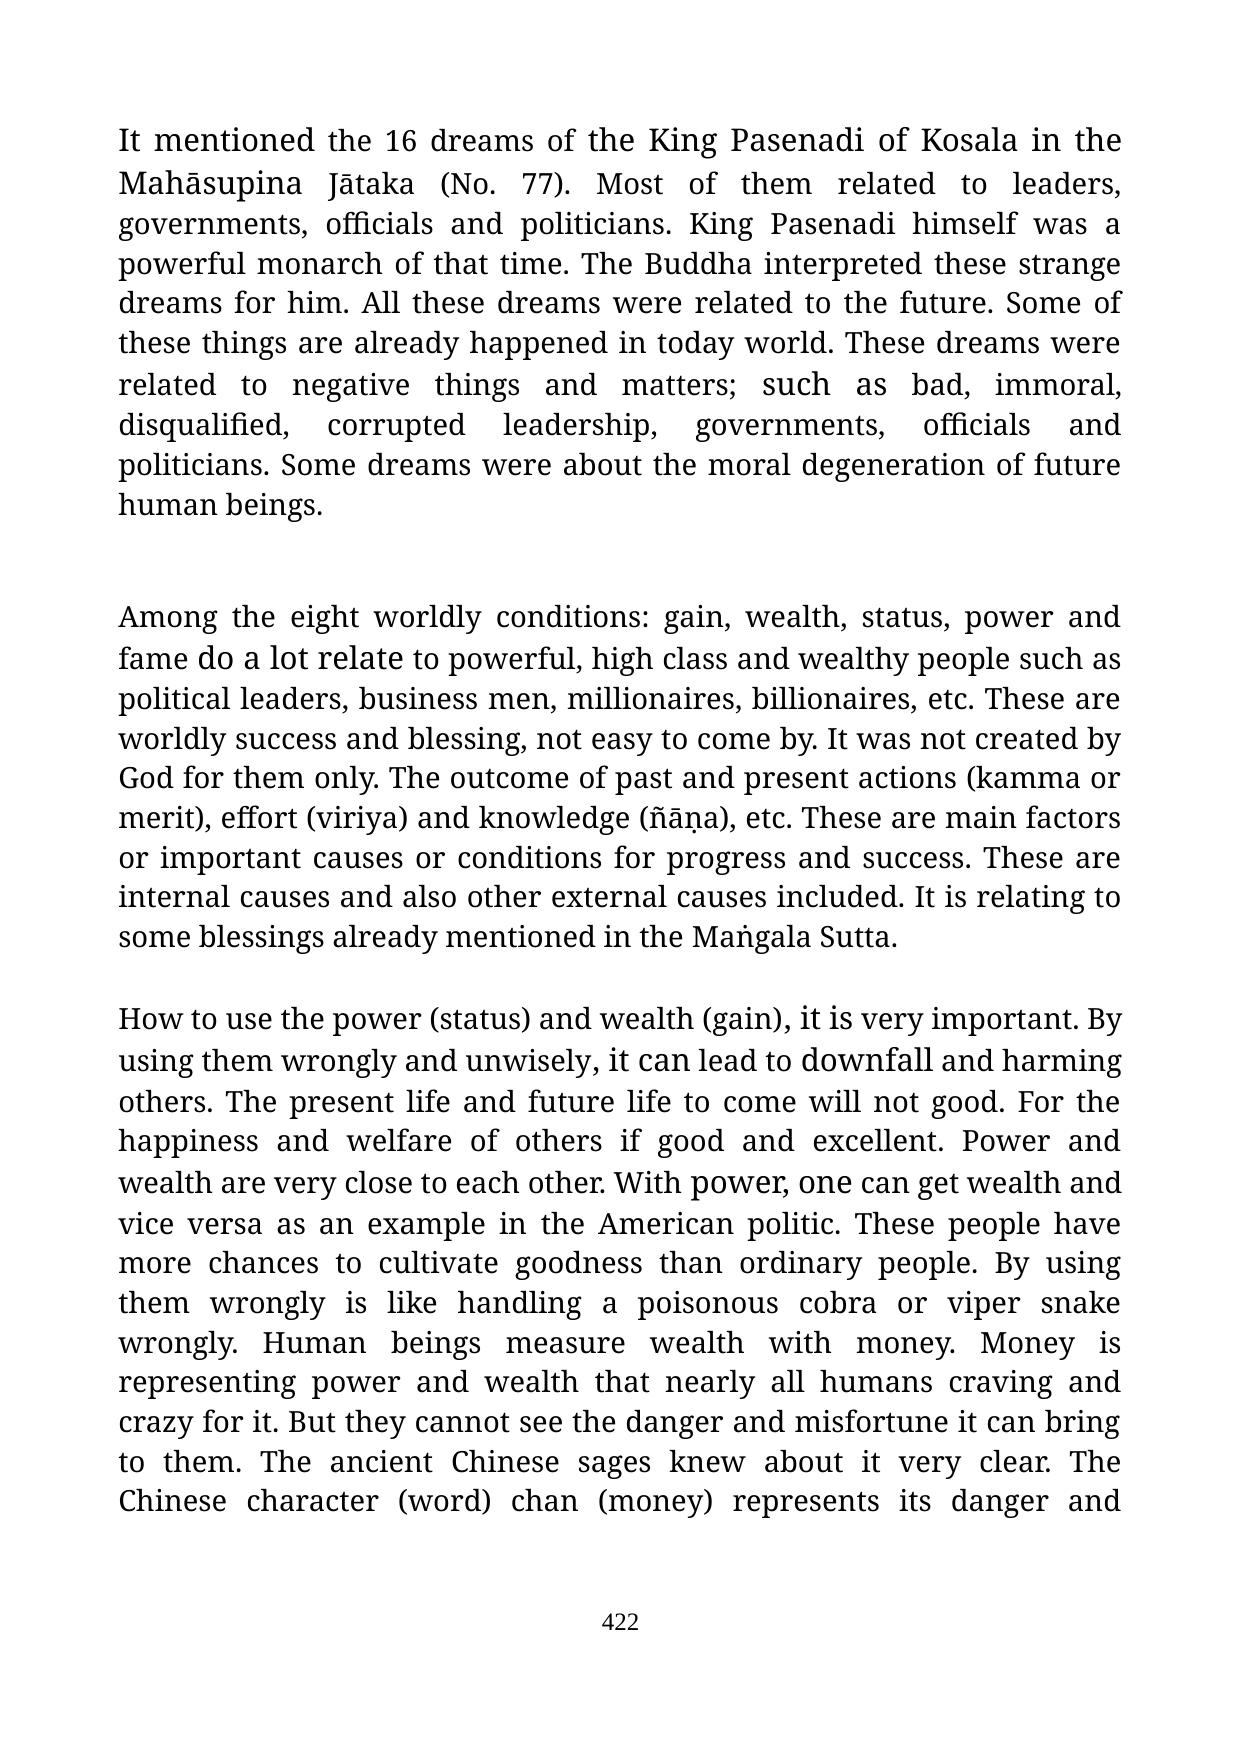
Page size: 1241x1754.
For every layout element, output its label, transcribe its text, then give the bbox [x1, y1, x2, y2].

text Among the eight worldly conditions: gain, wealth, status, power and fame do a lot relate to powerful, high class and wealthy people such as political leaders, business men, millionaires, billionaires, etc. These are worldly success and blessing, not easy to come by. It was not created by God for them only. The outcome of past and present actions (kamma or merit), effort (viriya) and knowledge (ñāṇa), etc. These are main factors or important causes or conditions for progress and success. These are internal causes and also other external causes included. It is relating to some blessings already mentioned in the Maṅgala Sutta. How to use the power (status) and wealth (gain), it is very important. By using them wrongly and unwisely, it can lead to downfall and harming others. The present life and future life to come will not good. For the happiness and welfare of others if good and excellent. Power and wealth are very close to each other. With power, one can get wealth and vice versa as an example in the American politic. These people have more chances to cultivate goodness than ordinary people. By using them wrongly is like handling a poisonous cobra or viper snake wrongly. Human beings measure wealth with money. Money is representing power and wealth that nearly all humans craving and crazy for it. But they cannot see the danger and misfortune it can bring to them. The ancient Chinese sages knew about it very clear. The Chinese character (word) chan (money) represents its danger and [118, 556, 1122, 1520]
text It mentioned the 16 dreams of the King Pasenadi of Kosala in the Mahāsupina Jātaka (No. 77). Most of them related to leaders, governments, officials and politicians. King Pasenadi himself was a powerful monarch of that time. The Buddha interpreted these strange dreams for him. All these dreams were related to the future. Some of these things are already happened in today world. These dreams were related to negative things and matters; such as bad, immoral, disqualified, corrupted leadership, governments, officials and politicians. Some dreams were about the moral degeneration of future human beings. [118, 118, 1122, 524]
